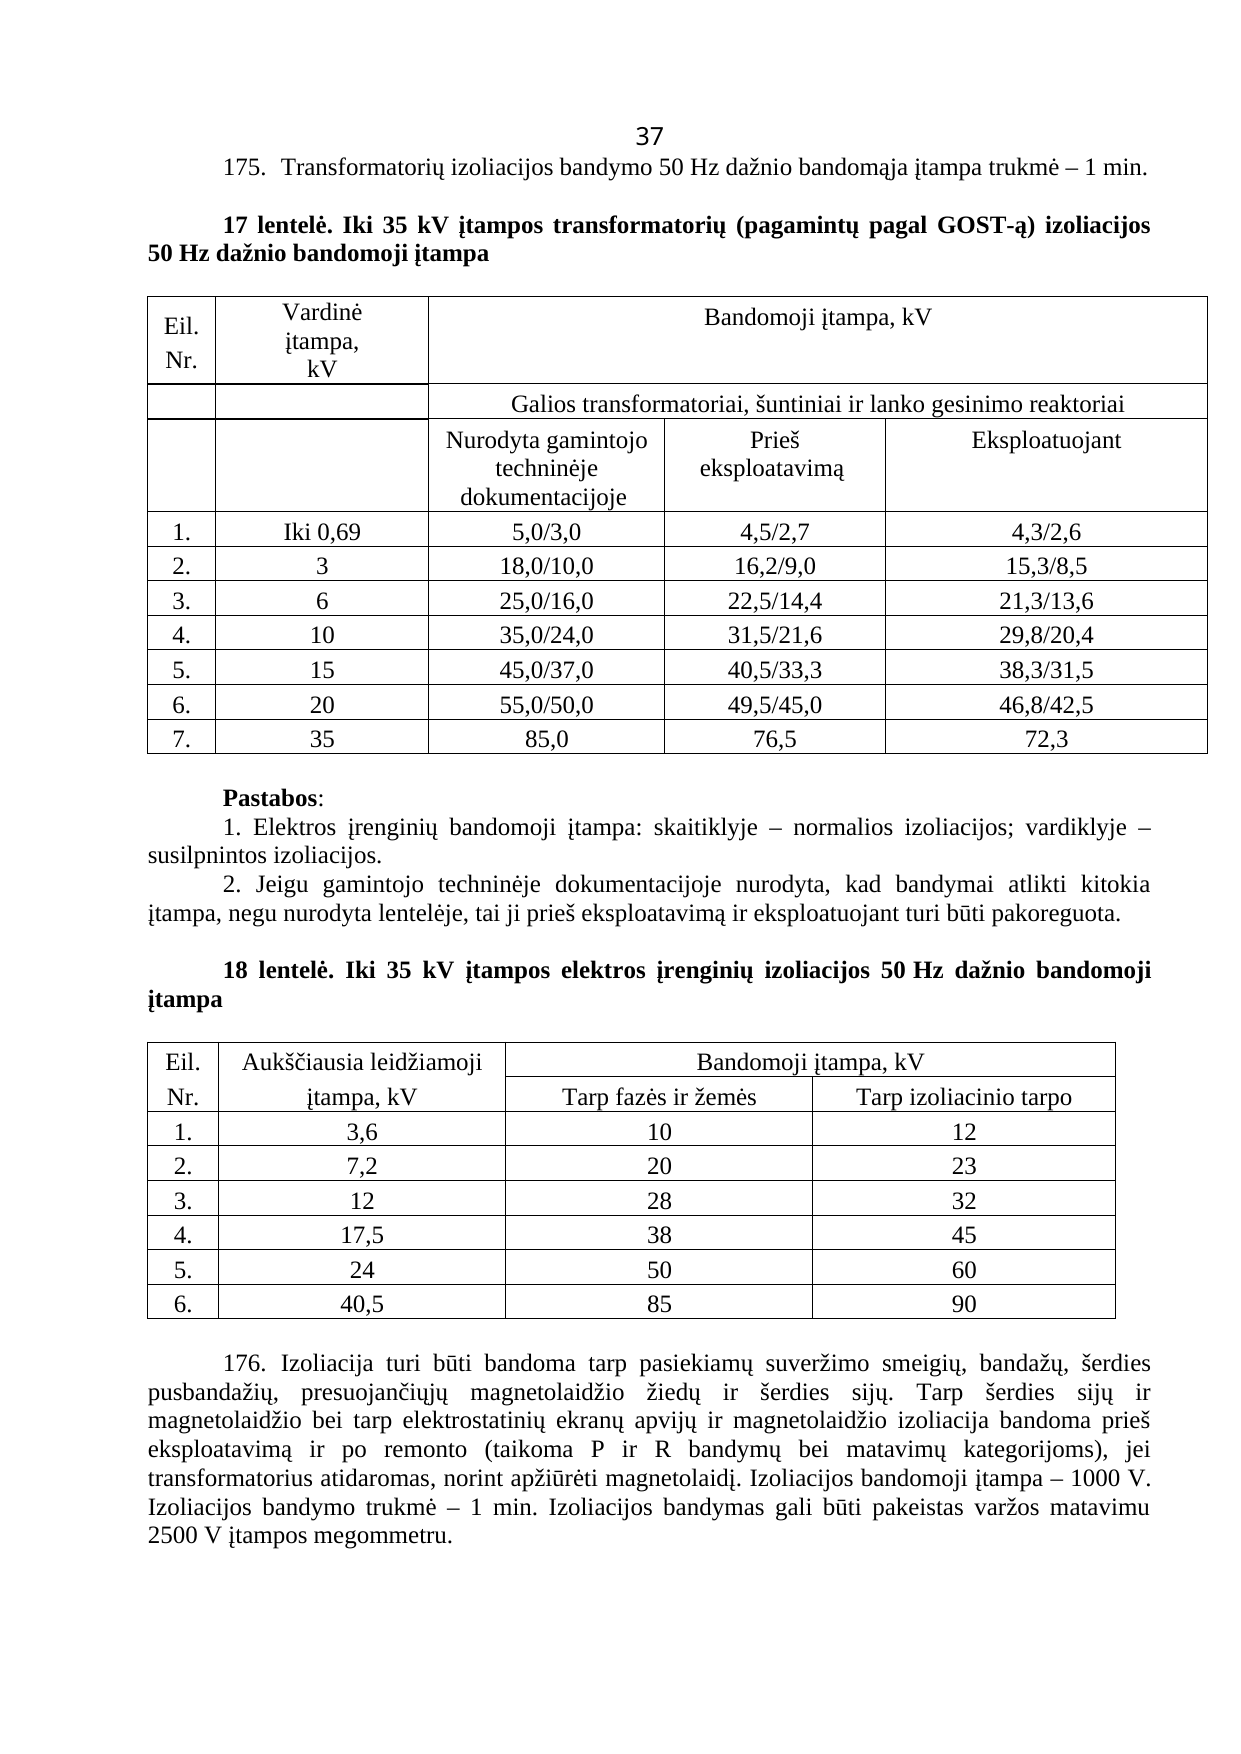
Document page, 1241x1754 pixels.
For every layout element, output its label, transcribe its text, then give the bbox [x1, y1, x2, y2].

table_cell 35 [216, 720, 428, 753]
table_cell 16,2/9,0 [665, 547, 885, 580]
table_cell 38,3/31,5 [886, 650, 1207, 684]
table_cell 29,8/20,4 [886, 616, 1207, 649]
text 176. Izoliacija turi būti bandoma tarp pasiekiamų suveržimo smeigių, bandažų, šerdies pusbandažių, presuojančiųjų magnetolaidžio žiedų ir šerdies sijų. Tarp šerdies sijų ir magnetolaidžio bei tarp elektrostatinių ekranų apvijų ir magnetolaidžio izoliacija bandoma prieš eksploatavimą ir po remonto (taikoma P ir R bandymų bei matavimų kategorijoms), jei transformatorius atidaromas, norint apžiūrėti magnetolaidį. Izoliacijos bandomoji įtampa – 1000 V. Izoliacijos bandymo trukmė – 1 min. Izoliacijos bandymas gali būti pakeistas varžos matavimu 2500 V įtampos megommetru. [148, 1348, 1152, 1549]
table_cell 20 [506, 1146, 812, 1180]
table_cell 12 [219, 1181, 505, 1214]
table_cell 2. [148, 547, 215, 580]
text 175. Transformatorių izoliacijos bandymo 50 Hz dažnio bandomąja įtampa trukmė – 1 min. [148, 152, 1152, 181]
table_cell 90 [813, 1285, 1115, 1318]
table_cell 85 [506, 1285, 812, 1318]
table_cell 35,0/24,0 [429, 616, 664, 649]
table_cell 4. [148, 616, 215, 649]
table_header Vardinė įtampa, kV [216, 297, 428, 383]
table_cell 18,0/10,0 [429, 547, 664, 580]
table_header Aukščiausia leidžiamoji [219, 1043, 505, 1076]
table_cell [148, 420, 215, 511]
table_cell 21,3/13,6 [886, 581, 1207, 615]
table_cell 76,5 [665, 720, 885, 753]
table_header Bandomoji įtampa, kV [429, 297, 1207, 383]
table_cell Eksploatuojant [886, 419, 1207, 511]
table_cell 20 [216, 685, 428, 718]
table_header Eil. Nr. [148, 297, 215, 383]
table_cell 4,5/2,7 [665, 512, 885, 546]
table_cell 3 [216, 547, 428, 580]
text 2. Jeigu gamintojo techninėje dokumentacijoje nurodyta, kad bandymai atlikti kitokia įtampa, negu nurodyta lentelėje, tai ji prieš eksploatavimą ir eksploatuojant turi būti pakoreguota. [148, 869, 1152, 927]
table_cell 49,5/45,0 [665, 685, 885, 718]
table_cell 2. [148, 1146, 218, 1180]
table_cell 10 [506, 1112, 812, 1145]
table_cell 24 [219, 1250, 505, 1284]
table_cell 5,0/3,0 [429, 512, 664, 546]
table_cell 60 [813, 1250, 1115, 1284]
table_cell 3. [148, 581, 215, 615]
table_cell 45 [813, 1216, 1115, 1249]
table_cell 15,3/8,5 [886, 547, 1207, 580]
table_cell 40,5 [219, 1285, 505, 1318]
table_cell 7. [148, 720, 215, 753]
table_cell 3,6 [219, 1112, 505, 1145]
table_cell 31,5/21,6 [665, 616, 885, 649]
table_cell 7,2 [219, 1146, 505, 1180]
table_cell 1. [148, 512, 215, 546]
table_cell 50 [506, 1250, 812, 1284]
table_cell [148, 385, 215, 418]
table_cell įtampa, kV [219, 1076, 505, 1111]
text 1. Elektros įrenginių bandomoji įtampa: skaitiklyje – normalios izoliacijos; vardiklyje – susilpnintos izoliacijos. [148, 812, 1152, 869]
table_cell Tarp izoliacinio tarpo [813, 1077, 1115, 1111]
table_header Bandomoji įtampa, kV [506, 1043, 1115, 1076]
table_cell 55,0/50,0 [429, 685, 664, 718]
table_cell 46,8/42,5 [886, 685, 1207, 718]
table_cell 5. [148, 650, 215, 684]
table_cell 45,0/37,0 [429, 650, 664, 684]
table_cell 38 [506, 1216, 812, 1249]
table_cell 1. [148, 1112, 218, 1145]
table_cell 5. [148, 1250, 218, 1284]
table_cell 28 [506, 1181, 812, 1214]
text 17 lentelė. Iki 35 kV įtampos transformatorių (pagamintų pagal GOST-ą) izoliacijos 50 Hz dažnio bandomoji įtampa [148, 210, 1152, 267]
table_cell Nr. [148, 1076, 218, 1111]
table_cell 6. [148, 685, 215, 718]
table_cell 4. [148, 1216, 218, 1249]
table_cell 6 [216, 581, 428, 615]
table_cell 40,5/33,3 [665, 650, 885, 684]
table_cell 23 [813, 1146, 1115, 1180]
table_cell 15 [216, 650, 428, 684]
table_cell Galios transformatoriai, šuntiniai ir lanko gesinimo reaktoriai [429, 384, 1207, 418]
table_cell 85,0 [429, 720, 664, 753]
table_cell [216, 385, 428, 418]
table_cell Tarp fazės ir žemės [506, 1077, 812, 1111]
table_cell 12 [813, 1112, 1115, 1145]
table_cell 4,3/2,6 [886, 512, 1207, 546]
table_cell 25,0/16,0 [429, 581, 664, 615]
table_cell 22,5/14,4 [665, 581, 885, 615]
table_cell Prieš eksploatavimą [665, 419, 885, 511]
text Pastabos: [148, 783, 1152, 812]
table_cell Iki 0,69 [216, 512, 428, 546]
table_cell [216, 420, 428, 511]
table_header Eil. [148, 1043, 218, 1076]
table_cell 32 [813, 1181, 1115, 1214]
table_cell 10 [216, 616, 428, 649]
table_cell 72,3 [886, 720, 1207, 753]
table_cell 6. [148, 1285, 218, 1318]
table_cell 3. [148, 1181, 218, 1214]
table_cell Nurodyta gamintojo techninėje dokumentacijoje [429, 419, 664, 511]
text 18 lentelė. Iki 35 kV įtampos elektros įrenginių izoliacijos 50 Hz dažnio bandomoji įtampa [148, 955, 1152, 1013]
table_cell 17,5 [219, 1216, 505, 1249]
